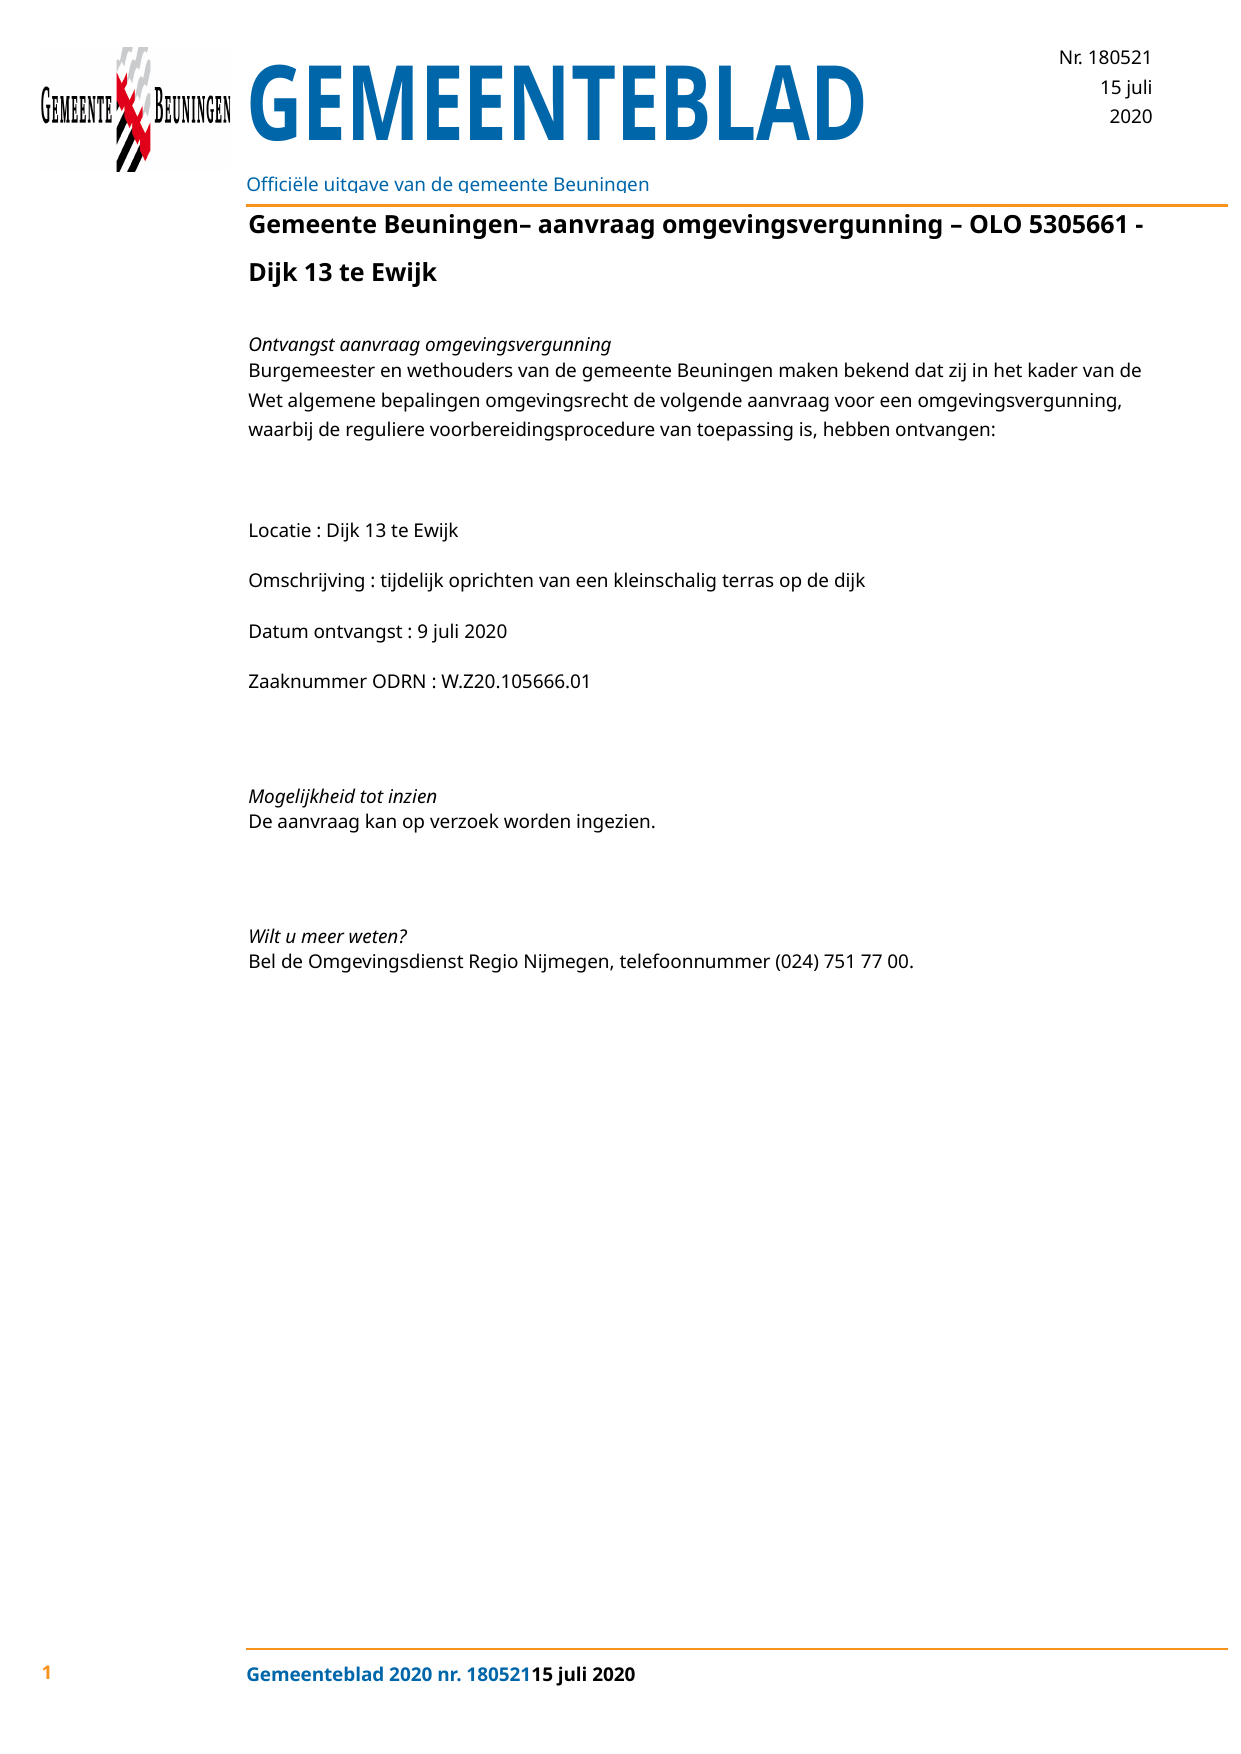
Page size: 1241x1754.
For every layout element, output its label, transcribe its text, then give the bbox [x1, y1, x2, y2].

text Datum ontvangst : 9 juli 2020 [248, 618, 1152, 644]
text Gemeente Beuningen– aanvraag omgevingsvergunning – OLO 5305661 - Dijk 13 te Ewijk [248, 207, 1152, 288]
text Locatie : Dijk 13 te Ewijk [248, 517, 1152, 543]
text Wilt u meer weten? [248, 923, 1152, 949]
text De aanvraag kan op verzoek worden ingezien. [248, 808, 1152, 834]
text Mogelijkheid tot inzien [248, 783, 1152, 808]
text Burgemeester en wethouders van de gemeente Beuningen maken bekend dat zij in het kader van de Wet algemene bepalingen omgevingsrecht de volgende aanvraag voor een omgevingsvergunning, waarbij de reguliere voorbereidingsprocedure van toepassing is, hebben ontvangen: [248, 357, 1152, 442]
text Omschrijving : tijdelijk oprichten van een kleinschalig terras op de dijk [248, 568, 1152, 593]
picture [41, 47, 231, 172]
text Bel de Omgevingsdienst Regio Nijmegen, telefoonnummer (024) 751 77 00. [248, 949, 1152, 974]
text Zaaknummer ODRN : W.Z20.105666.01 [248, 668, 1152, 694]
text Ontvangst aanvraag omgevingsvergunning [248, 331, 1152, 357]
